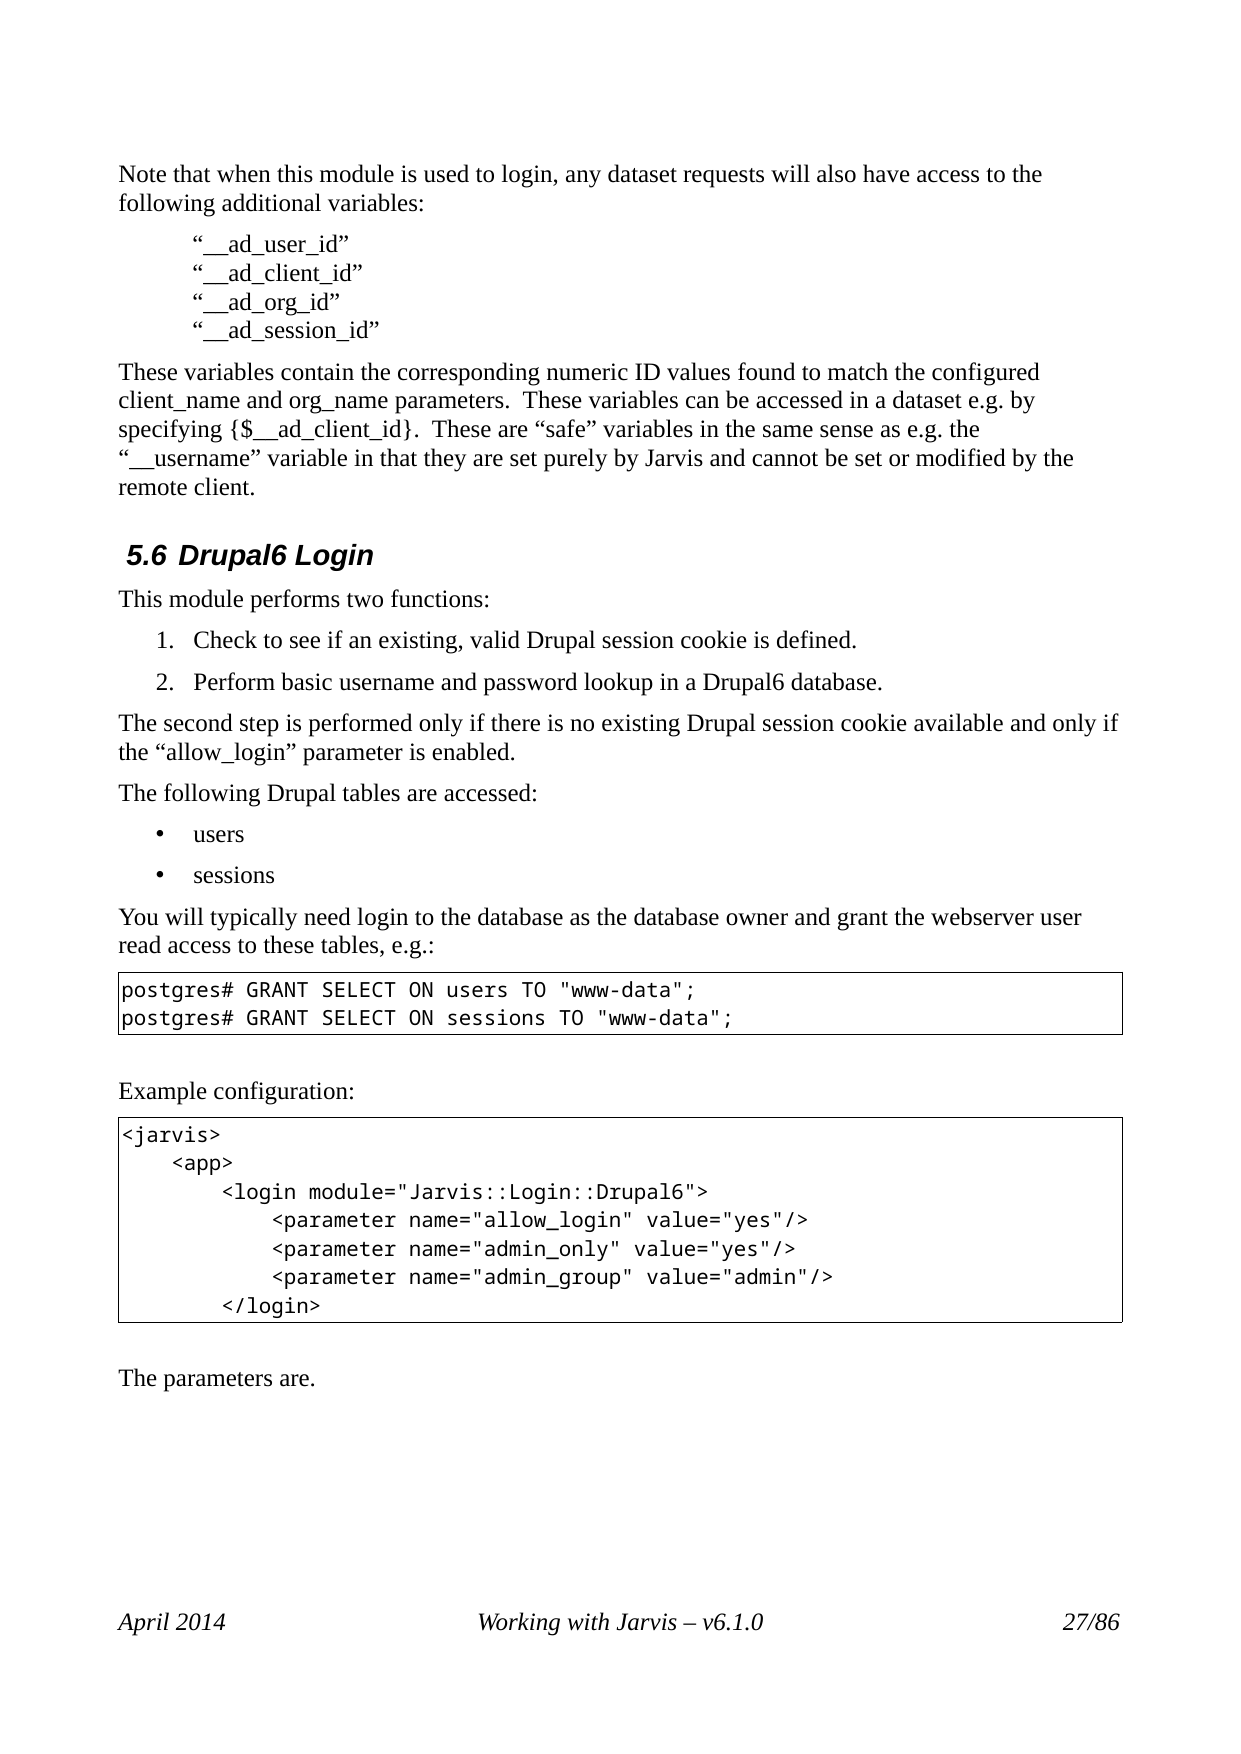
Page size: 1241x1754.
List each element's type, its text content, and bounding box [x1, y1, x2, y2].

text <parameter name="admin_only" value="yes"/> [119, 1231, 1122, 1259]
text This module performs two functions: [118, 584, 1122, 613]
text You will typically need login to the database as the database owner and grant the webserver user read access to these tables, e.g.: [118, 902, 1122, 959]
subtitle Drupal6 Login [118, 538, 1122, 572]
text <parameter name="admin_group" value="admin"/> [119, 1259, 1122, 1288]
list Perform basic username and password lookup in a Drupal6 database. [156, 667, 1122, 695]
text The parameters are. [118, 1363, 1122, 1392]
text Example configuration: [118, 1076, 1122, 1104]
text </login> [119, 1288, 1122, 1322]
list users [156, 819, 1122, 848]
text These variables contain the corresponding numeric ID values found to match the configured client_name and org_name parameters. These variables can be accessed in a dataset e.g. by specifying {$__ad_client_id}. These are “safe” variables in the same sense as e.g. the “__username” variable in that they are set purely by Jarvis and cannot be set or modified by the remote client. [118, 357, 1122, 501]
text postgres# GRANT SELECT ON users TO "www-data"; [119, 973, 1122, 1000]
text The second step is performed only if there is no existing Drupal session cookie available and only if the “allow_login” parameter is enabled. [118, 708, 1122, 765]
list sessions [156, 860, 1122, 889]
text <login module="Jarvis::Login::Drupal6"> [119, 1174, 1122, 1202]
text “__ad_session_id” [118, 316, 1122, 344]
text <parameter name="allow_login" value="yes"/> [119, 1202, 1122, 1231]
text postgres# GRANT SELECT ON sessions TO "www-data"; [119, 1000, 1122, 1034]
list Check to see if an existing, valid Drupal session cookie is defined. [156, 625, 1122, 654]
text The following Drupal tables are accessed: [118, 778, 1122, 807]
text “__ad_user_id” “__ad_client_id” “__ad_org_id” [118, 229, 1122, 316]
text <app> [119, 1146, 1122, 1174]
text Note that when this module is used to login, any dataset requests will also have access to the following additional variables: [118, 159, 1122, 217]
text <jarvis> [119, 1118, 1122, 1146]
